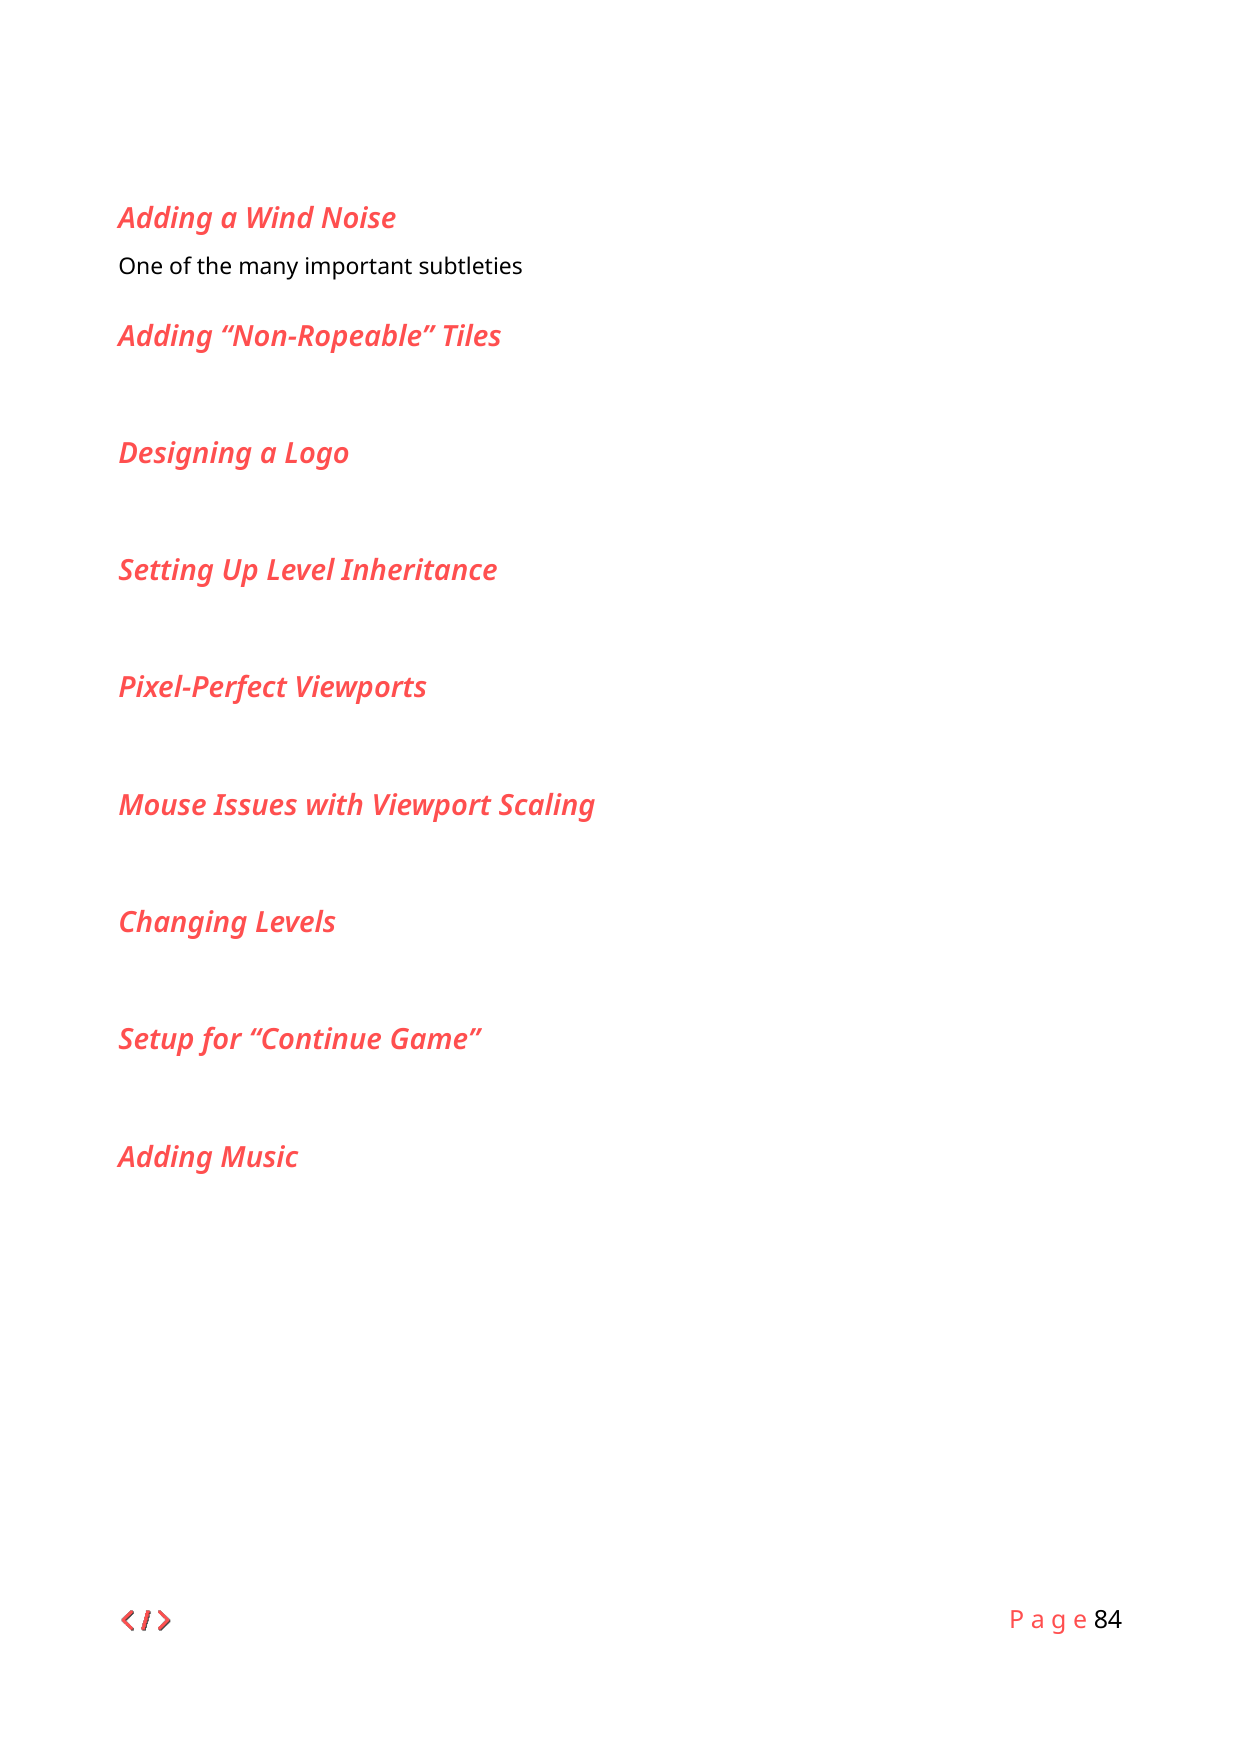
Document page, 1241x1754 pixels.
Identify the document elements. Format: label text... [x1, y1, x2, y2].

subtitle Adding “Non-Ropeable” Tiles [118, 315, 1122, 354]
subtitle Adding Music [118, 1136, 1122, 1176]
subtitle Setup for “Continue Game” [118, 1018, 1122, 1058]
subtitle Designing a Logo [118, 432, 1122, 472]
subtitle Pixel-Perfect Viewports [118, 667, 1122, 706]
subtitle Changing Levels [118, 901, 1122, 941]
subtitle Setting Up Level Inheritance [118, 549, 1122, 589]
picture [116, 1591, 175, 1649]
subtitle Mouse Issues with Viewport Scaling [118, 784, 1122, 824]
text One of the many important subtleties [118, 250, 1122, 281]
subtitle Adding a Wind Noise [118, 118, 1122, 237]
